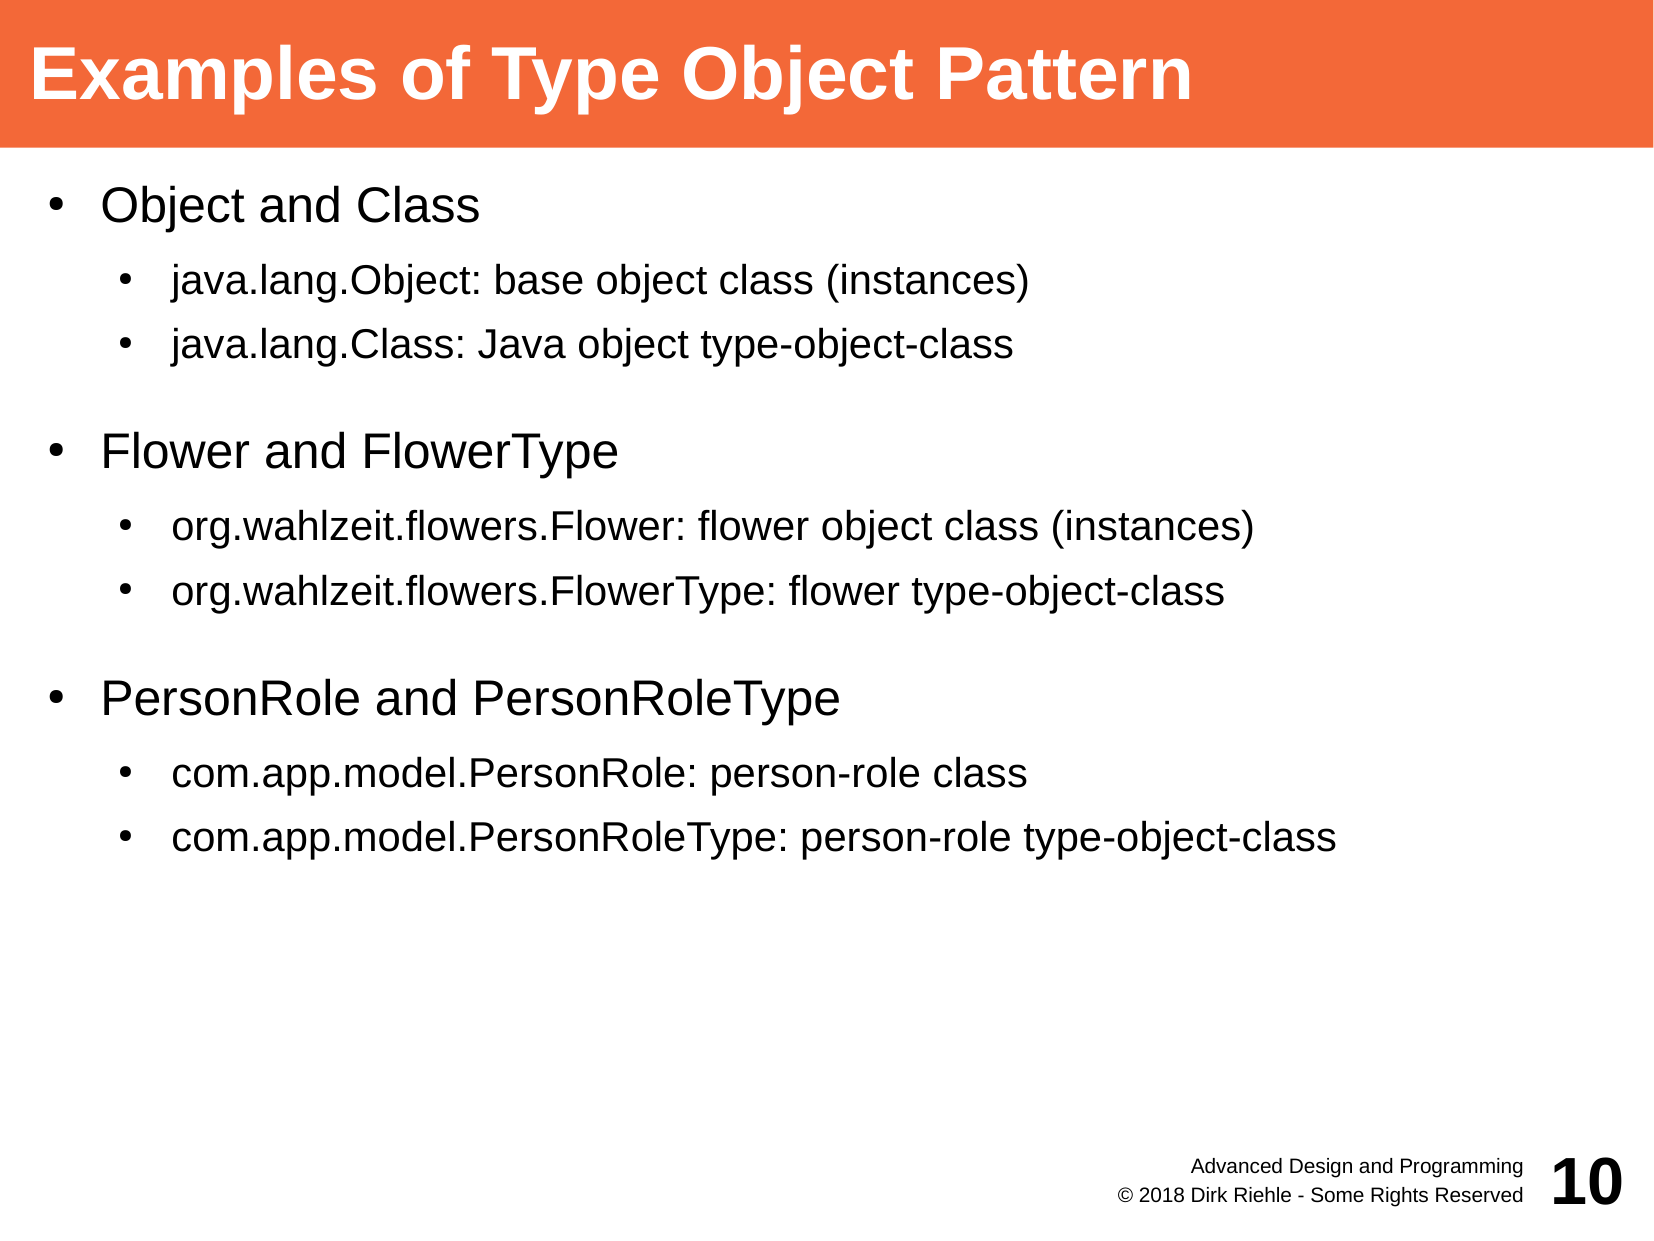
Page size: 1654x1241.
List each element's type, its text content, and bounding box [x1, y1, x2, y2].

title Examples of Type Object Pattern [0, 0, 1654, 148]
list Object and Class java.lang.Object: base object class (instances) java.lang.Class: Java object type-object-class Flower and FlowerType org.wahlzeit.flowers.Flower: flower object class (instances) org.wahlzeit.flowers.FlowerType: flower type-object-class PersonRole and PersonRoleType com.app.model.PersonRole: person-role class com.app.model.PersonRoleType: person-role type-object-class [29, 177, 1625, 1063]
